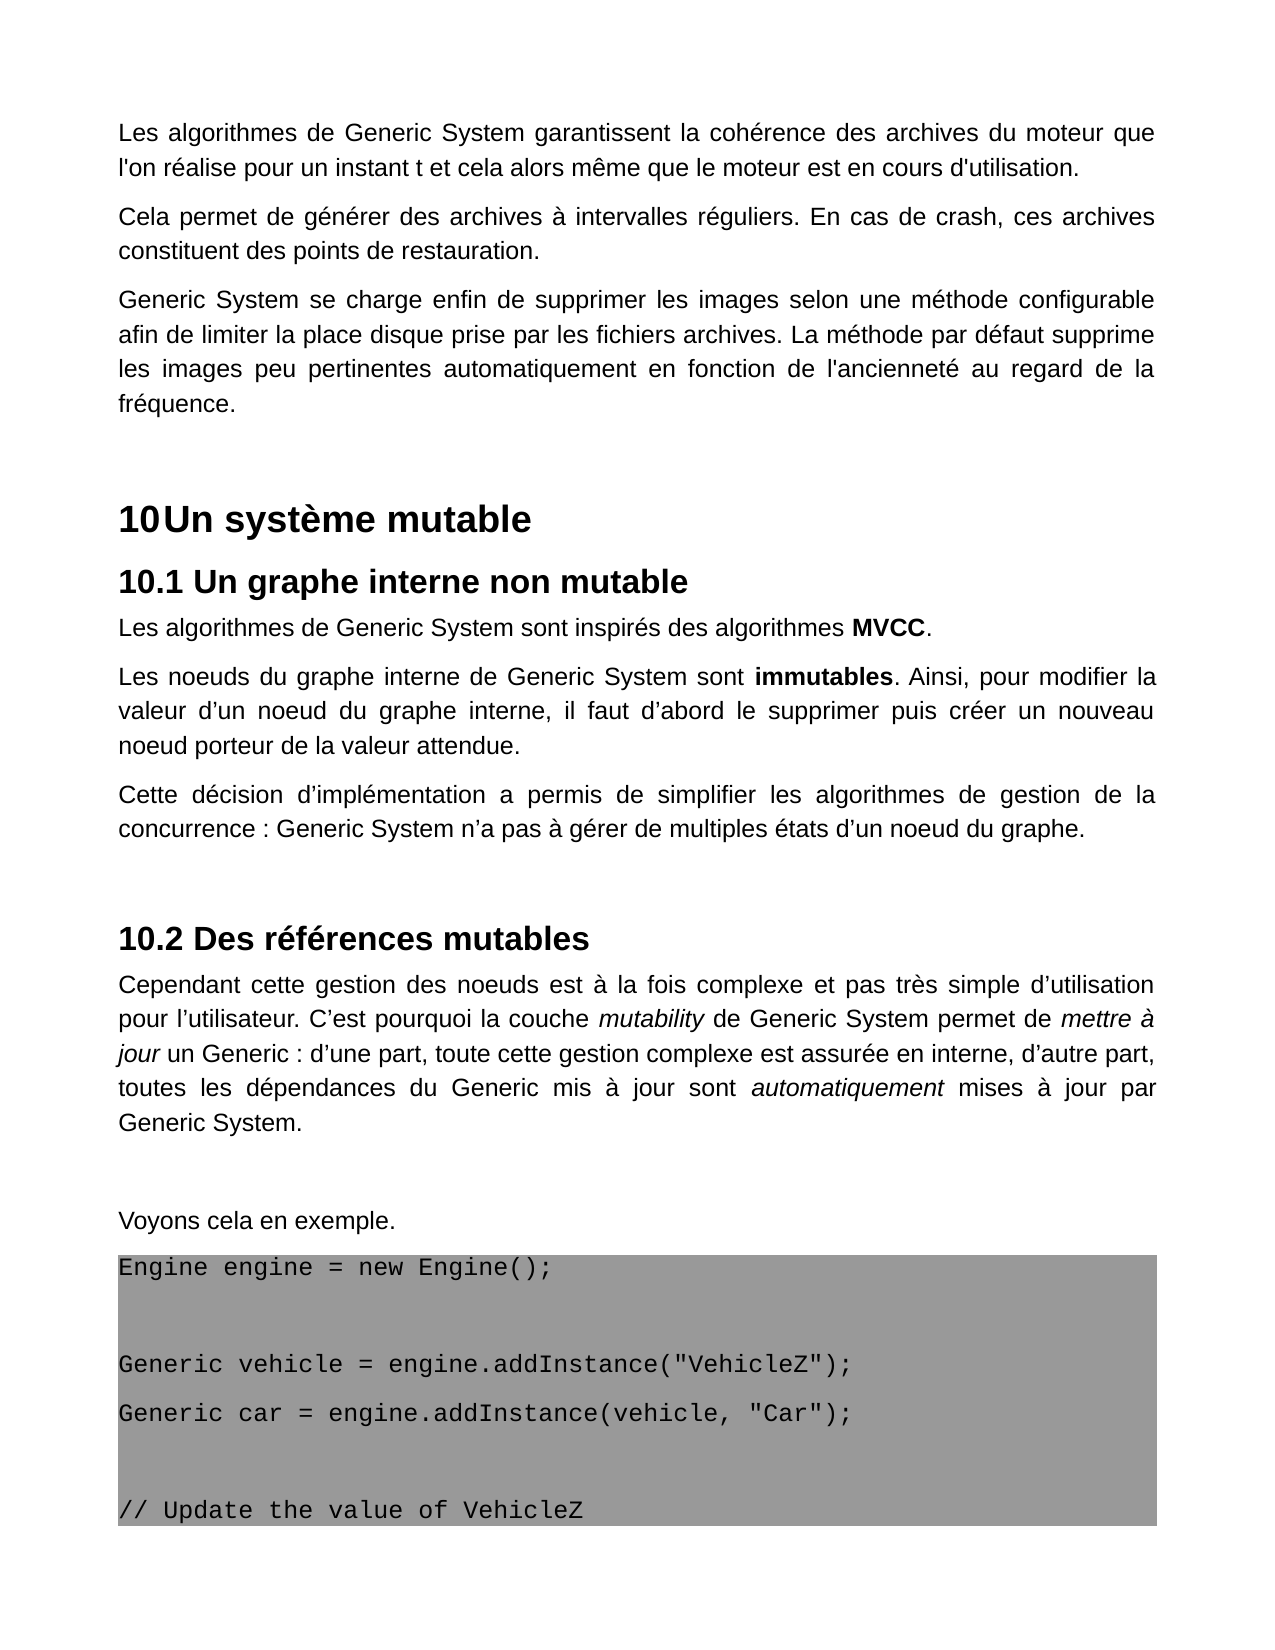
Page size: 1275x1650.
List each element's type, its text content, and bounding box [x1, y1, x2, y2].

subtitle Des références mutables [118, 919, 1157, 957]
text Generic vehicle = engine.addInstance("VehicleZ"); [118, 1352, 1157, 1380]
text Cela permet de générer des archives à intervalles réguliers. En cas de crash, ces archives constituent des points de restauration. [118, 202, 1157, 265]
text Cependant cette gestion des noeuds est à la fois complexe et pas très simple d’utilisation pour l’utilisateur. C’est pourquoi la couche mutability de Generic System permet de mettre à jour un Generic : d’une part, toute cette gestion complexe est assurée en interne, d’autre part, toutes les dépendances du Generic mis à jour sont automatiquement mises à jour par Generic System. [118, 970, 1157, 1137]
subtitle Un graphe interne non mutable [118, 562, 1157, 600]
text Generic car = engine.addInstance(vehicle, "Car"); [118, 1401, 1157, 1429]
text // Update the value of VehicleZ [118, 1498, 1157, 1526]
text Cette décision d’implémentation a permis de simplifier les algorithmes de gestion de la concurrence : Generic System n’a pas à gérer de multiples états d’un noeud du graphe. [118, 780, 1157, 843]
text Generic System se charge enfin de supprimer les images selon une méthode configurable afin de limiter la place disque prise par les fichiers archives. La méthode par défaut supprime les images peu pertinentes automatiquement en fonction de l'ancienneté au regard de la fréquence. [118, 285, 1157, 417]
text Les noeuds du graphe interne de Generic System sont immutables. Ainsi, pour modifier la valeur d’un noeud du graphe interne, il faut d’abord le supprimer puis créer un nouveau noeud porteur de la valeur attendue. [118, 662, 1157, 759]
text Voyons cela en exemple. [118, 1206, 1157, 1235]
text Les algorithmes de Generic System sont inspirés des algorithmes MVCC. [118, 613, 1157, 642]
subtitle Un système mutable [118, 497, 1157, 541]
text Les algorithmes de Generic System garantissent la cohérence des archives du moteur que l'on réalise pour un instant t et cela alors même que le moteur est en cours d'utilisation. [118, 118, 1157, 181]
text Engine engine = new Engine(); [118, 1255, 1157, 1283]
